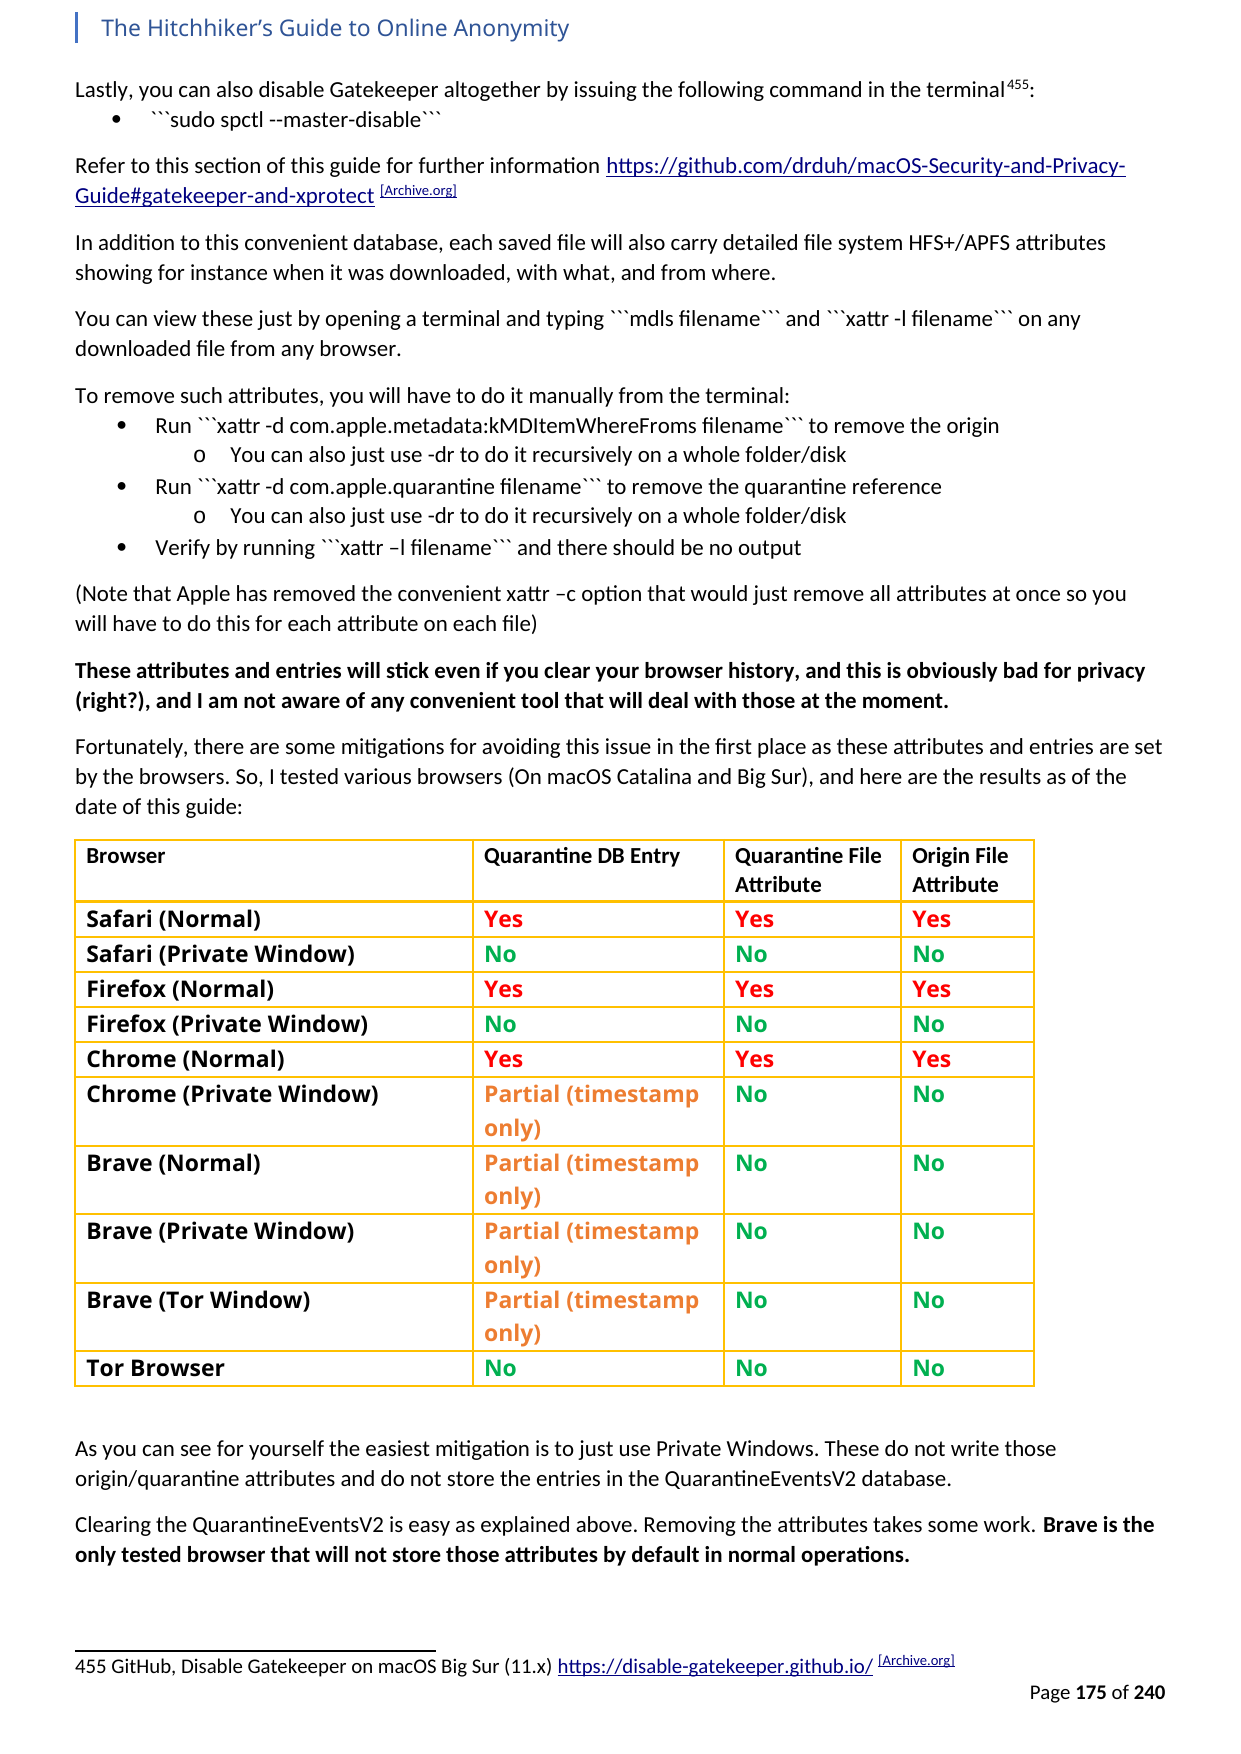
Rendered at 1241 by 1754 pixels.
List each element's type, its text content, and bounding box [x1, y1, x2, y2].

text Refer to this section of this guide for further information https://github.com/drduh/macOS-Security-and-Privacy-Guide#gatekeeper-and-xprotect [Archive.org] [75, 151, 1165, 209]
table_cell Yes [474, 903, 723, 936]
text (Note that Apple has removed the convenient xattr –c option that would just remove all attributes at once so you will have to do this for each attribute on each file) [75, 579, 1165, 637]
table_cell No [902, 1352, 1033, 1385]
table_cell No [725, 1147, 900, 1213]
text GitHub, Disable Gatekeeper on macOS Big Sur (11.x) https://disable-gatekeeper.github.io/ [Archive.org] [75, 1651, 1165, 1679]
table_cell No [902, 938, 1033, 971]
table_cell No [474, 1008, 723, 1041]
table_cell No [902, 1008, 1033, 1041]
table_cell Brave (Tor Window) [76, 1284, 472, 1350]
text To remove such attributes, you will have to do it manually from the terminal: [75, 381, 1165, 409]
table_header Browser [76, 841, 472, 900]
table_cell No [474, 938, 723, 971]
text In addition to this convenient database, each saved file will also carry detailed file system HFS+/APFS attributes showing for instance when it was downloaded, with what, and from where. [75, 228, 1165, 286]
text Fortunately, there are some mitigations for avoiding this issue in the first place as these attributes and entries are set by the browsers. So, I tested various browsers (On macOS Catalina and Big Sur), and here are the results as of the date of this guide: [75, 732, 1165, 820]
text Clearing the QuarantineEventsV2 is easy as explained above. Removing the attributes takes some work. Brave is the only tested browser that will not store those attributes by default in normal operations. [75, 1510, 1165, 1568]
table_cell Partial (timestamp only) [474, 1147, 723, 1213]
table_cell Tor Browser [76, 1352, 472, 1385]
table_cell Yes [474, 1043, 723, 1076]
table_cell Safari (Private Window) [76, 938, 472, 971]
table_cell Partial (timestamp only) [474, 1215, 723, 1282]
table_cell Yes [474, 973, 723, 1006]
table_cell No [725, 1008, 900, 1041]
list Run ```xattr -d com.apple.quarantine filename``` to remove the quarantine reference [118, 472, 1165, 500]
table_cell Chrome (Normal) [76, 1043, 472, 1076]
list ```sudo spctl --master-disable``` [112, 105, 1165, 133]
table_cell Yes [725, 973, 900, 1006]
table_cell No [725, 938, 900, 971]
table_cell Chrome (Private Window) [76, 1078, 472, 1144]
list You can also just use -dr to do it recursively on a whole folder/disk [193, 441, 1165, 470]
text As you can see for yourself the easiest mitigation is to just use Private Windows. These do not write those origin/quarantine attributes and do not store the entries in the QuarantineEventsV2 database. [75, 1434, 1165, 1492]
table_cell No [725, 1284, 900, 1350]
list Run ```xattr -d com.apple.metadata:kMDItemWhereFroms filename``` to remove the origin [118, 411, 1165, 439]
table_cell Yes [902, 903, 1033, 936]
table_header Origin File Attribute [902, 841, 1033, 900]
list You can also just use -dr to do it recursively on a whole folder/disk [193, 502, 1165, 531]
table_cell Yes [902, 1043, 1033, 1076]
text These attributes and entries will stick even if you clear your browser history, and this is obviously bad for privacy (right?), and I am not aware of any convenient tool that will deal with those at the moment. [75, 656, 1165, 714]
table_cell Yes [902, 973, 1033, 1006]
table_header Quarantine DB Entry [474, 841, 723, 900]
table_header Quarantine File Attribute [725, 841, 900, 900]
table_cell Firefox (Private Window) [76, 1008, 472, 1041]
table_cell No [902, 1284, 1033, 1350]
table_cell No [902, 1147, 1033, 1213]
text You can view these just by opening a terminal and typing ```mdls filename``` and ```xattr -l filename``` on any downloaded file from any browser. [75, 304, 1165, 362]
table_cell Brave (Private Window) [76, 1215, 472, 1282]
table_cell Partial (timestamp only) [474, 1078, 723, 1144]
table_cell Yes [725, 903, 900, 936]
table_cell No [725, 1078, 900, 1144]
list Verify by running ```xattr –l filename``` and there should be no output [118, 533, 1165, 561]
table_cell Partial (timestamp only) [474, 1284, 723, 1350]
table_cell No [474, 1352, 723, 1385]
table_cell Brave (Normal) [76, 1147, 472, 1213]
text Lastly, you can also disable Gatekeeper altogether by issuing the following command in the terminal: [75, 75, 1165, 103]
table_cell Firefox (Normal) [76, 973, 472, 1006]
table_cell No [902, 1078, 1033, 1144]
table_cell No [725, 1215, 900, 1282]
table_cell No [902, 1215, 1033, 1282]
table_cell Safari (Normal) [76, 903, 472, 936]
table_cell Yes [725, 1043, 900, 1076]
table_cell No [725, 1352, 900, 1385]
